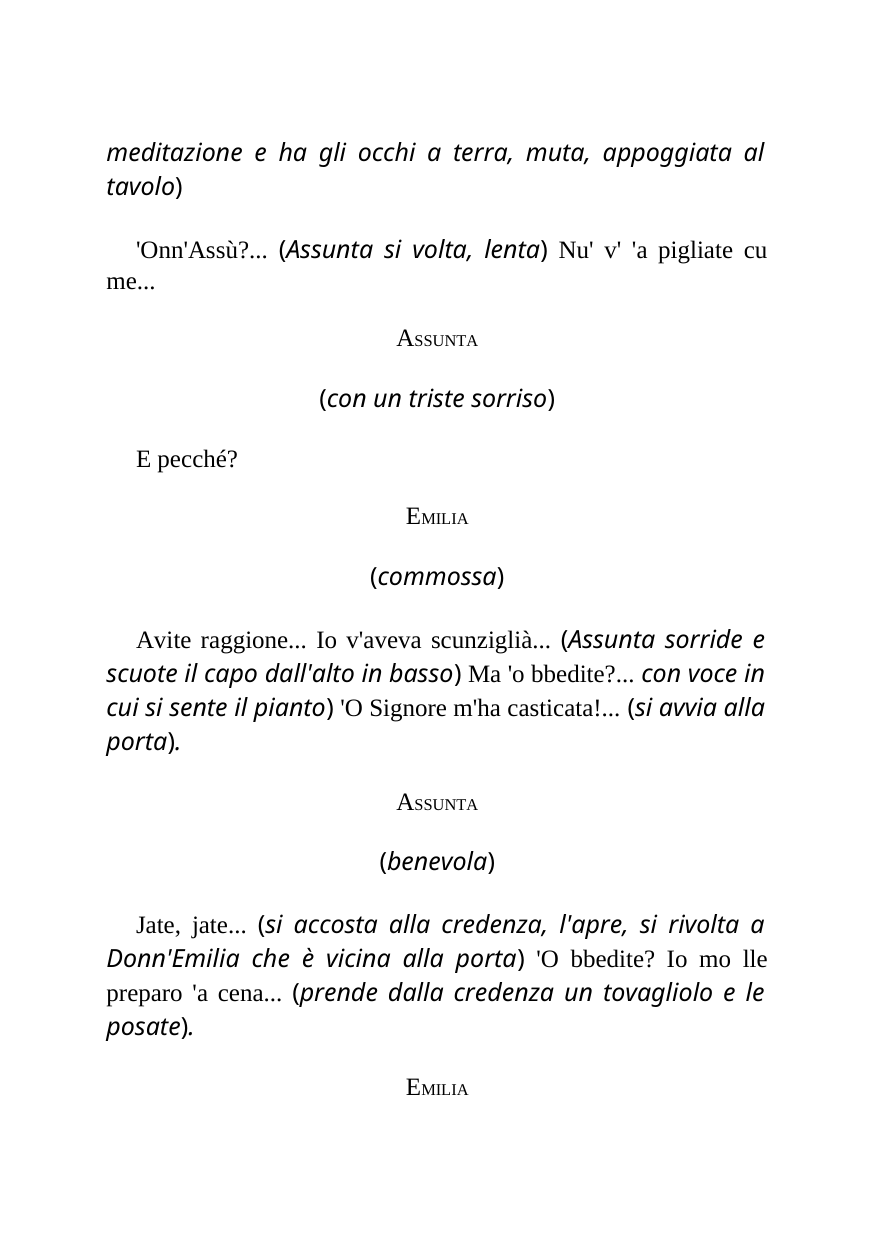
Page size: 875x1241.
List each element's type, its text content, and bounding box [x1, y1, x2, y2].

text Jate, jate... (si accosta alla credenza, l'apre, si rivolta a Donn'Emilia che è vicina alla porta) 'O bbedite? Io mo lle preparo 'a cena... (prende dalla credenza un tovagliolo e le posate). [106, 907, 768, 1043]
text Emilia [106, 501, 768, 530]
text (con un triste sorriso) [106, 381, 768, 415]
text (commossa) [106, 559, 768, 593]
text Assunta [106, 323, 768, 352]
text meditazione e ha gli occhi a terra, muta, appoggiata al tavolo) [106, 135, 768, 203]
text Emilia [106, 1072, 768, 1101]
text Assunta [106, 787, 768, 815]
text Avite raggione... Io v'aveva scunziglià... (Assunta sorride e scuote il capo dall'alto in basso) Ma 'o bbedite?... con voce in cui si sente il pianto) 'O Signore m'ha casticata!... (si avvia alla porta). [106, 622, 768, 758]
text (benevola) [106, 844, 768, 878]
text E pecché? [106, 444, 768, 472]
text 'Onn'Assù?... (Assunta si volta, lenta) Nu' v' 'a pigliate cu me... [106, 232, 768, 295]
